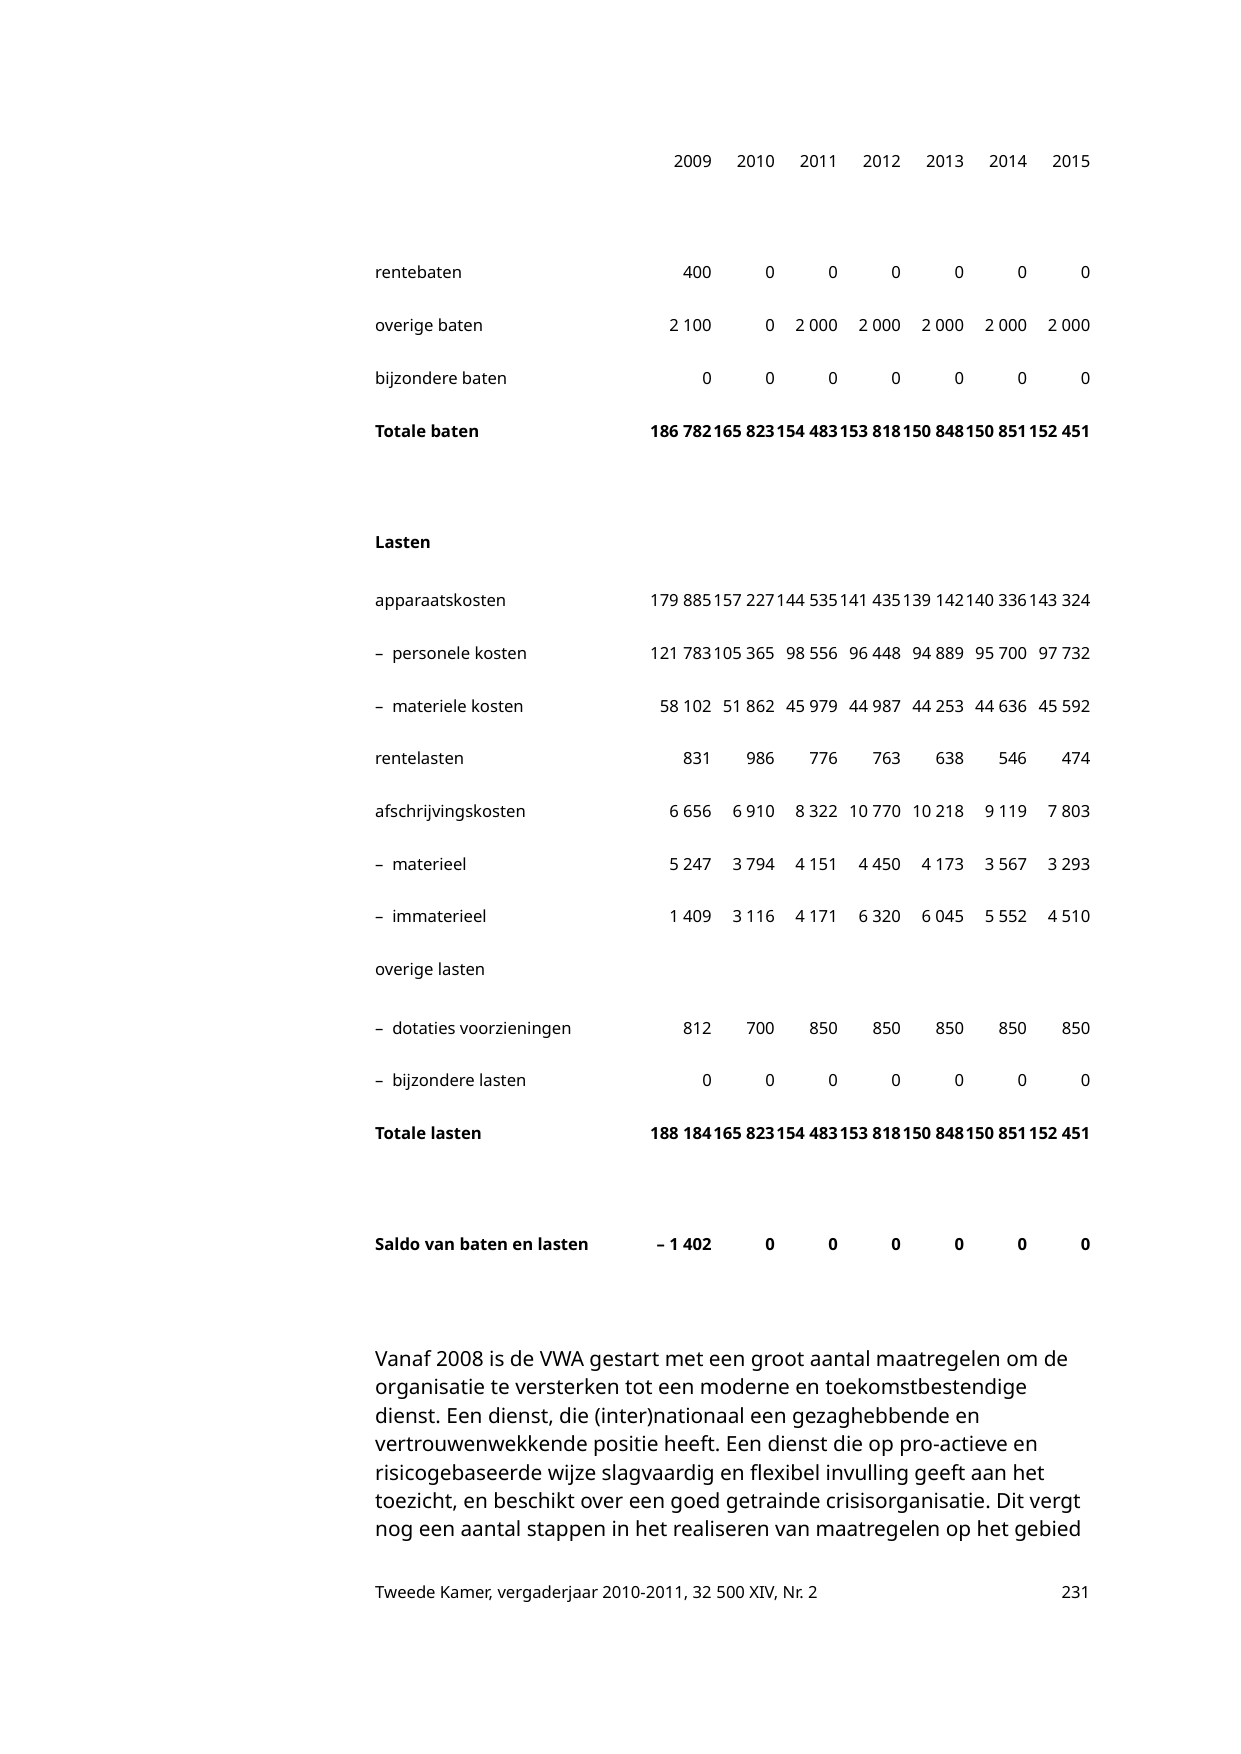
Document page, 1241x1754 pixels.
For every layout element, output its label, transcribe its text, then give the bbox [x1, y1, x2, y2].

table_cell 0 [901, 1069, 964, 1122]
table_cell 5 552 [964, 905, 1027, 958]
table_cell rentelasten [375, 747, 648, 800]
table_cell overige baten [375, 314, 648, 367]
table_cell 8 322 [775, 800, 838, 852]
table_cell [711, 1174, 774, 1233]
table_cell 10 218 [901, 800, 964, 852]
table_cell 98 556 [775, 642, 838, 694]
table_cell overige lasten [375, 958, 648, 1016]
table_cell 474 [1027, 747, 1090, 800]
table_cell 154 483 [775, 1122, 838, 1174]
table_cell [775, 209, 838, 261]
table_cell 150 848 [901, 419, 964, 472]
table_cell 3 293 [1027, 853, 1090, 905]
table_cell [1027, 958, 1090, 1016]
table_cell [775, 1174, 838, 1233]
table_cell 2 100 [648, 314, 711, 367]
table_cell [775, 958, 838, 1016]
table_cell 4 450 [838, 853, 901, 905]
table_cell 4 510 [1027, 905, 1090, 958]
table_cell 96 448 [838, 642, 901, 694]
table_cell – materiele kosten [375, 694, 648, 747]
table_cell 45 592 [1027, 694, 1090, 747]
table_cell 188 184 [648, 1122, 711, 1174]
table_cell 3 116 [711, 905, 774, 958]
table_cell 0 [1027, 261, 1090, 314]
table_cell 0 [1027, 1069, 1090, 1122]
table_cell 0 [838, 1069, 901, 1122]
table_cell 0 [1027, 367, 1090, 419]
table_cell 5 247 [648, 853, 711, 905]
table_cell 1 409 [648, 905, 711, 958]
table_cell 44 253 [901, 694, 964, 747]
table_cell 2 000 [901, 314, 964, 367]
table_cell 6 320 [838, 905, 901, 958]
table_cell 152 451 [1027, 1122, 1090, 1174]
table_cell 2 000 [838, 314, 901, 367]
table_cell 0 [711, 367, 774, 419]
table_cell 0 [775, 1233, 838, 1286]
table_header 2015 [1027, 150, 1090, 208]
table_cell 2 000 [964, 314, 1027, 367]
table_cell 0 [964, 367, 1027, 419]
table_cell 0 [775, 1069, 838, 1122]
table_cell [775, 530, 838, 589]
table_cell 58 102 [648, 694, 711, 747]
table_cell 4 151 [775, 853, 838, 905]
table_cell 831 [648, 747, 711, 800]
table_cell 0 [648, 367, 711, 419]
table_cell [1027, 209, 1090, 261]
table_cell Totale baten [375, 419, 648, 472]
table_cell 153 818 [838, 419, 901, 472]
table_cell 143 324 [1027, 589, 1090, 642]
table_cell 850 [838, 1016, 901, 1069]
table_cell 638 [901, 747, 964, 800]
table_cell bijzondere baten [375, 367, 648, 419]
table_cell 3 794 [711, 853, 774, 905]
table_cell [648, 472, 711, 530]
table_cell 850 [901, 1016, 964, 1069]
table_cell 150 851 [964, 419, 1027, 472]
table_cell 0 [648, 1069, 711, 1122]
table_cell 3 567 [964, 853, 1027, 905]
table_cell 144 535 [775, 589, 838, 642]
table_cell 152 451 [1027, 419, 1090, 472]
table_cell [901, 958, 964, 1016]
table_cell [964, 958, 1027, 1016]
table_cell [838, 1174, 901, 1233]
table_cell – 1 402 [648, 1233, 711, 1286]
table_cell Totale lasten [375, 1122, 648, 1174]
table_cell [648, 1174, 711, 1233]
table_header 2009 [648, 150, 711, 208]
table_header [375, 150, 648, 208]
table_header 2013 [901, 150, 964, 208]
table_cell 700 [711, 1016, 774, 1069]
table_cell 0 [838, 367, 901, 419]
table_cell 0 [964, 1069, 1027, 1122]
table_cell 0 [901, 1233, 964, 1286]
table_cell – immaterieel [375, 905, 648, 958]
table_cell 986 [711, 747, 774, 800]
table_cell 105 365 [711, 642, 774, 694]
table_cell 0 [1027, 1233, 1090, 1286]
table_cell apparaatskosten [375, 589, 648, 642]
table_cell 0 [838, 261, 901, 314]
table_cell 4 171 [775, 905, 838, 958]
table_cell 165 823 [711, 1122, 774, 1174]
table_cell – personele kosten [375, 642, 648, 694]
table_cell [964, 1174, 1027, 1233]
table_cell 763 [838, 747, 901, 800]
table_cell 6 656 [648, 800, 711, 852]
table_cell [1027, 1174, 1090, 1233]
table_cell 94 889 [901, 642, 964, 694]
table_cell [775, 472, 838, 530]
table_cell 0 [964, 261, 1027, 314]
table_cell 6 910 [711, 800, 774, 852]
table_cell [648, 958, 711, 1016]
table_cell [964, 209, 1027, 261]
table_cell [648, 530, 711, 589]
table_cell 165 823 [711, 419, 774, 472]
text Vanaf 2008 is de VWA gestart met een groot aantal maatregelen om de organisatie te versterken tot een moderne en toekomstbestendige dienst. Een dienst, die (inter)nationaal een gezaghebbende en vertrouwenwekkende positie heeft. Een dienst die op pro-actieve en risicogebaseerde wijze slagvaardig en flexibel invulling geeft aan het toezicht, en beschikt over een goed getrainde crisisorganisatie. Dit vergt nog een aantal stappen in het realiseren van maatregelen op het gebied [375, 1344, 1090, 1543]
table_cell – dotaties voorzieningen [375, 1016, 648, 1069]
table_cell 44 636 [964, 694, 1027, 747]
table_cell [375, 472, 648, 530]
table_cell 812 [648, 1016, 711, 1069]
table_cell 157 227 [711, 589, 774, 642]
table_header 2010 [711, 150, 774, 208]
table_cell 850 [775, 1016, 838, 1069]
table_cell Saldo van baten en lasten [375, 1233, 648, 1286]
table_cell – bijzondere lasten [375, 1069, 648, 1122]
table_cell [964, 530, 1027, 589]
table_cell [711, 472, 774, 530]
table_cell [838, 958, 901, 1016]
table_cell 776 [775, 747, 838, 800]
table_cell 10 770 [838, 800, 901, 852]
table_cell 9 119 [964, 800, 1027, 852]
table_cell 179 885 [648, 589, 711, 642]
table_cell 546 [964, 747, 1027, 800]
table_cell 7 803 [1027, 800, 1090, 852]
table_cell rentebaten [375, 261, 648, 314]
table_cell 141 435 [838, 589, 901, 642]
table_cell 154 483 [775, 419, 838, 472]
table_cell [901, 1174, 964, 1233]
table_cell 44 987 [838, 694, 901, 747]
table_cell 140 336 [964, 589, 1027, 642]
table_cell 0 [838, 1233, 901, 1286]
table_cell 45 979 [775, 694, 838, 747]
table_cell 0 [711, 1233, 774, 1286]
table_cell 6 045 [901, 905, 964, 958]
table_cell [964, 472, 1027, 530]
table_cell [838, 209, 901, 261]
table_cell 2 000 [1027, 314, 1090, 367]
table_cell afschrijvingskosten [375, 800, 648, 852]
table_cell 4 173 [901, 853, 964, 905]
table_cell 153 818 [838, 1122, 901, 1174]
table_cell [711, 530, 774, 589]
table_cell [901, 472, 964, 530]
table_cell 0 [901, 367, 964, 419]
table_cell [1027, 472, 1090, 530]
table_cell [711, 209, 774, 261]
table_cell 150 848 [901, 1122, 964, 1174]
table_cell 850 [1027, 1016, 1090, 1069]
table_cell 186 782 [648, 419, 711, 472]
table_header 2012 [838, 150, 901, 208]
table_cell 0 [711, 1069, 774, 1122]
table_cell [648, 209, 711, 261]
table_cell – materieel [375, 853, 648, 905]
table_cell 400 [648, 261, 711, 314]
table_cell 0 [775, 367, 838, 419]
table_cell 51 862 [711, 694, 774, 747]
table_cell 0 [711, 314, 774, 367]
table_cell [838, 472, 901, 530]
table_cell 0 [775, 261, 838, 314]
table_cell [711, 958, 774, 1016]
table_cell Lasten [375, 530, 648, 589]
table_cell 97 732 [1027, 642, 1090, 694]
table_cell 139 142 [901, 589, 964, 642]
table_cell [838, 530, 901, 589]
table_cell [901, 530, 964, 589]
table_cell 850 [964, 1016, 1027, 1069]
table_cell 0 [901, 261, 964, 314]
table_cell 95 700 [964, 642, 1027, 694]
table_cell [375, 209, 648, 261]
table_cell 0 [964, 1233, 1027, 1286]
table_header 2014 [964, 150, 1027, 208]
table_cell 121 783 [648, 642, 711, 694]
table_header 2011 [775, 150, 838, 208]
table_cell [1027, 530, 1090, 589]
table_cell [375, 1174, 648, 1233]
table_cell 0 [711, 261, 774, 314]
table_cell 2 000 [775, 314, 838, 367]
table_cell 150 851 [964, 1122, 1027, 1174]
table_cell [901, 209, 964, 261]
